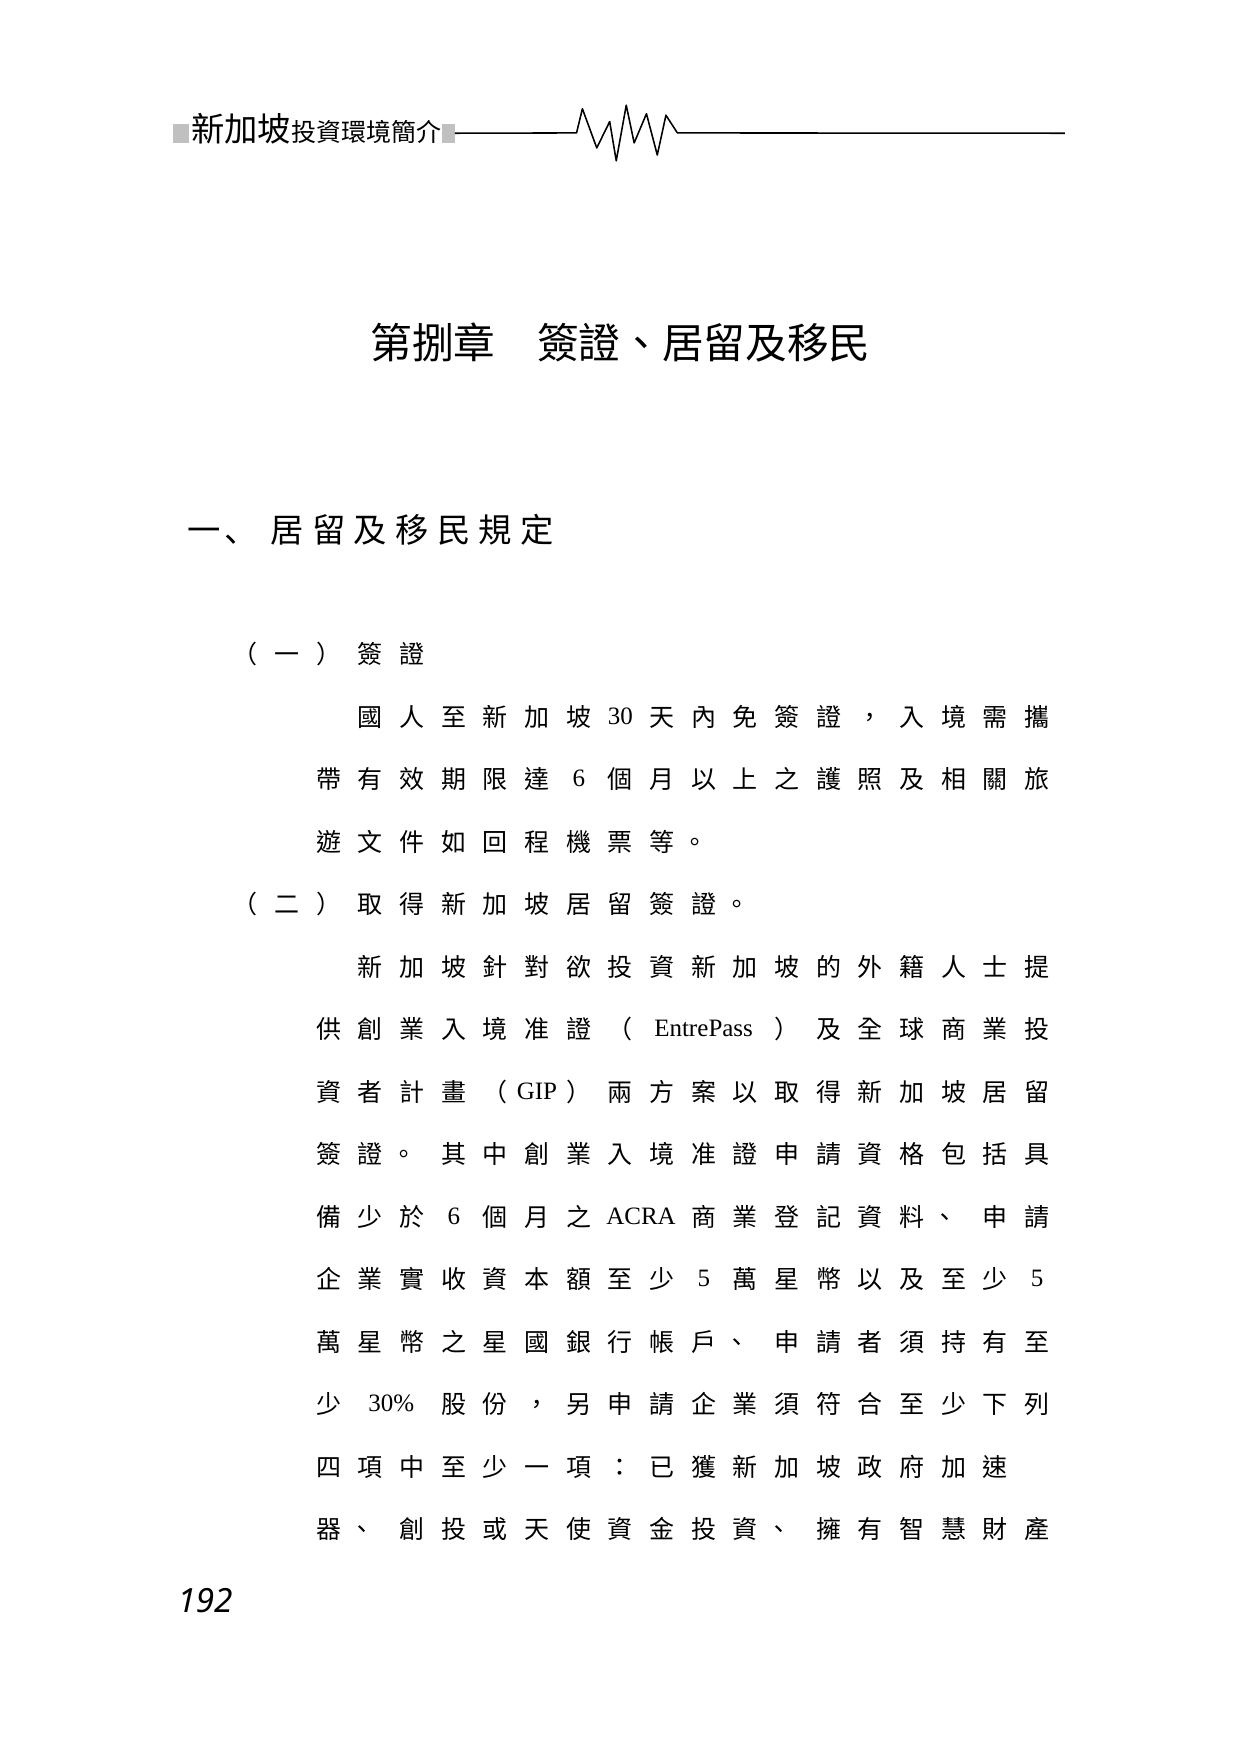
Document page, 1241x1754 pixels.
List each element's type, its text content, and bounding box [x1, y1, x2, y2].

text 新加坡針對欲投資新加坡的外籍人士提供創業入境准證（EntrePass）及全球商業投資者計畫（GIP）兩方案以取得新加坡居留簽證。其中創業入境准證申請資格包括具備少於6個月之ACRA商業登記資料、申請企業實收資本額至少5萬星幣以及至少5萬星幣之星國銀行帳戶、申請者須持有至少30%股份，另申請企業須符合至少下列四項中至少一項：已獲新加坡政府加速器、創投或天使資金投資、擁有智慧財產 [281, 924, 1058, 1549]
text 第捌章 簽證、居留及移民 [183, 299, 1058, 361]
text （二）取得新加坡居留簽證。 [207, 861, 1058, 924]
text 一、居留及移民規定 [183, 486, 1058, 549]
text （一）簽證 [207, 611, 1058, 674]
text 國人至新加坡30天內免簽證，入境需攜帶有效期限達6個月以上之護照及相關旅遊文件如回程機票等。 [281, 674, 1058, 861]
